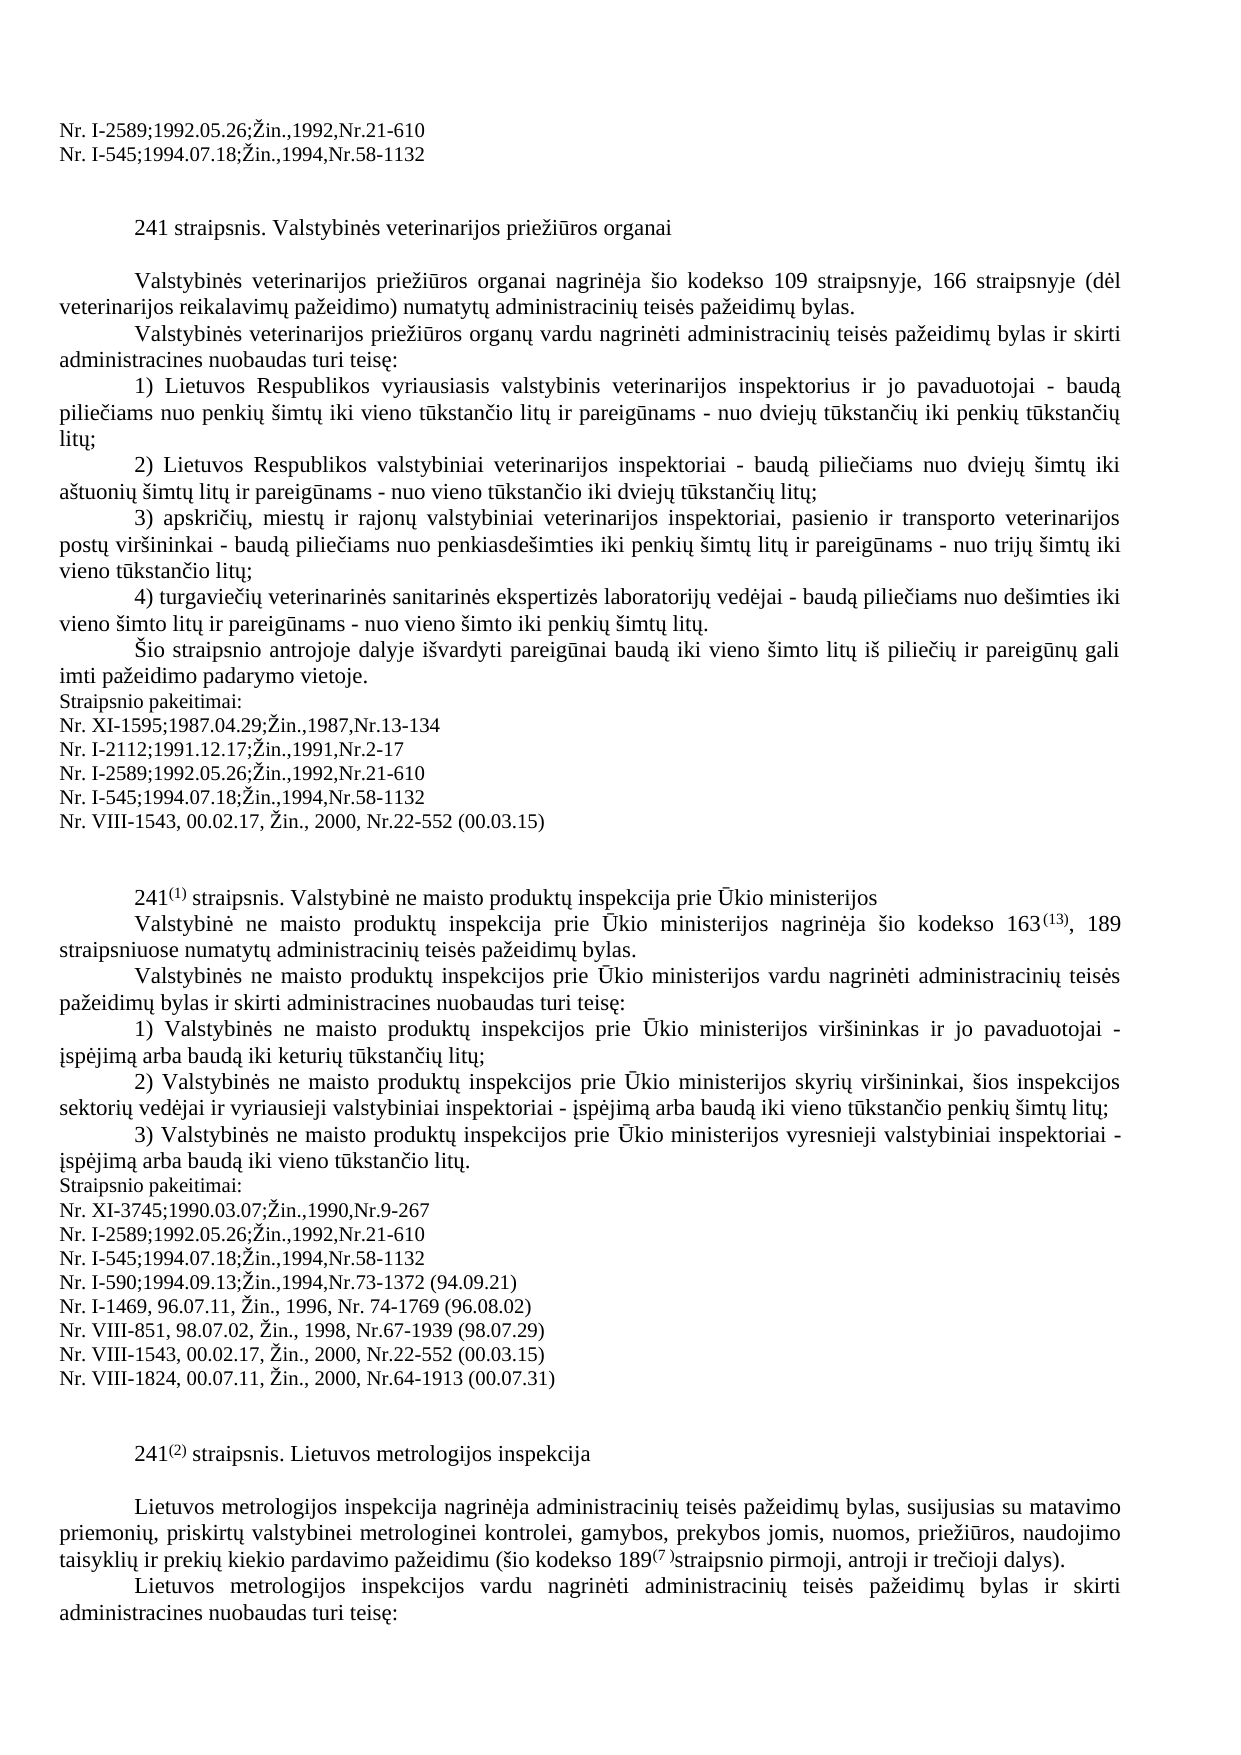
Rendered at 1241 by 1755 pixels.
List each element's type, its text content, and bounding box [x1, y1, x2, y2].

text 3) apskričių, miestų ir rajonų valstybiniai veterinarijos inspektoriai, pasienio ir transporto veterinarijos postų viršininkai - baudą piliečiams nuo penkiasdešimties iki penkių šimtų litų ir pareigūnams - nuo trijų šimtų iki vieno tūkstančio litų; [59, 504, 1122, 583]
text Straipsnio pakeitimai: [59, 1173, 1122, 1197]
text 241 straipsnis. Valstybinės veterinarijos priežiūros organai [59, 214, 1122, 241]
text 3) Valstybinės ne maisto produktų inspekcijos prie Ūkio ministerijos vyresnieji valstybiniai inspektoriai - įspėjimą arba baudą iki vieno tūkstančio litų. [59, 1121, 1122, 1173]
text Lietuvos metrologijos inspekcija nagrinėja administracinių teisės pažeidimų bylas, susijusias su matavimo priemonių, priskirtų valstybinei metrologinei kontrolei, gamybos, prekybos jomis, nuomos, priežiūros, naudojimo taisyklių ir prekių kiekio pardavimo pažeidimu (šio kodekso 189(7 )straipsnio pirmoji, antroji ir trečioji dalys). [59, 1493, 1122, 1572]
text Nr. XI-3745;1990.03.07;Žin.,1990,Nr.9-267 [59, 1197, 1122, 1222]
text Valstybinės veterinarijos priežiūros organai nagrinėja šio kodekso 109 straipsnyje, 166 straipsnyje (dėl veterinarijos reikalavimų pažeidimo) numatytų administracinių teisės pažeidimų bylas. [59, 267, 1122, 320]
text 241(2) straipsnis. Lietuvos metrologijos inspekcija [59, 1440, 1122, 1467]
text 2) Lietuvos Respublikos valstybiniai veterinarijos inspektoriai - baudą piliečiams nuo dviejų šimtų iki aštuonių šimtų litų ir pareigūnams - nuo vieno tūkstančio iki dviejų tūkstančių litų; [59, 452, 1122, 504]
text Nr. I-2589;1992.05.26;Žin.,1992,Nr.21-610 [59, 761, 1122, 785]
text Valstybinės ne maisto produktų inspekcijos prie Ūkio ministerijos vardu nagrinėti administracinių teisės pažeidimų bylas ir skirti administracines nuobaudas turi teisę: [59, 963, 1121, 1015]
text Nr. I-545;1994.07.18;Žin.,1994,Nr.58-1132 [59, 785, 1122, 809]
text Straipsnio pakeitimai: [59, 689, 1122, 713]
text Nr. VIII-1543, 00.02.17, Žin., 2000, Nr.22-552 (00.03.15) [59, 1342, 1122, 1366]
text Nr. I-545;1994.07.18;Žin.,1994,Nr.58-1132 [59, 1246, 1122, 1270]
text Nr. I-2589;1992.05.26;Žin.,1992,Nr.21-610 [59, 1222, 1122, 1246]
text Valstybinė ne maisto produktų inspekcija prie Ūkio ministerijos nagrinėja šio kodekso 163(13), 189 straipsniuose numatytų administracinių teisės pažeidimų bylas. [59, 910, 1121, 963]
text Nr. VIII-1824, 00.07.11, Žin., 2000, Nr.64-1913 (00.07.31) [59, 1366, 1122, 1390]
text 241(1) straipsnis. Valstybinė ne maisto produktų inspekcija prie Ūkio ministerijos [134, 883, 1121, 910]
text Lietuvos metrologijos inspekcijos vardu nagrinėti administracinių teisės pažeidimų bylas ir skirti administracines nuobaudas turi teisę: [59, 1572, 1122, 1625]
text Nr. VIII-851, 98.07.02, Žin., 1998, Nr.67-1939 (98.07.29) [59, 1318, 1122, 1342]
text Nr. XI-1595;1987.04.29;Žin.,1987,Nr.13-134 [59, 713, 1122, 737]
text Nr. VIII-1543, 00.02.17, Žin., 2000, Nr.22-552 (00.03.15) [59, 809, 1122, 833]
text Valstybinės veterinarijos priežiūros organų vardu nagrinėti administracinių teisės pažeidimų bylas ir skirti administracines nuobaudas turi teisę: [59, 320, 1122, 372]
text Šio straipsnio antrojoje dalyje išvardyti pareigūnai baudą iki vieno šimto litų iš piliečių ir pareigūnų gali imti pažeidimo padarymo vietoje. [59, 636, 1122, 689]
text 1) Valstybinės ne maisto produktų inspekcijos prie Ūkio ministerijos viršininkas ir jo pavaduotojai - įspėjimą arba baudą iki keturių tūkstančių litų; [59, 1015, 1121, 1068]
text 4) turgaviečių veterinarinės sanitarinės ekspertizės laboratorijų vedėjai - baudą piliečiams nuo dešimties iki vieno šimto litų ir pareigūnams - nuo vieno šimto iki penkių šimtų litų. [59, 583, 1122, 636]
text Nr. I-1469, 96.07.11, Žin., 1996, Nr. 74-1769 (96.08.02) [59, 1294, 1122, 1318]
text 2) Valstybinės ne maisto produktų inspekcijos prie Ūkio ministerijos skyrių viršininkai, šios inspekcijos sektorių vedėjai ir vyriausieji valstybiniai inspektoriai - įspėjimą arba baudą iki vieno tūkstančio penkių šimtų litų; [59, 1068, 1121, 1121]
text Nr. I-2589;1992.05.26;Žin.,1992,Nr.21-610 [59, 118, 1122, 142]
text Nr. I-545;1994.07.18;Žin.,1994,Nr.58-1132 [59, 142, 1122, 166]
text Nr. I-590;1994.09.13;Žin.,1994,Nr.73-1372 (94.09.21) [59, 1270, 1122, 1294]
text 1) Lietuvos Respublikos vyriausiasis valstybinis veterinarijos inspektorius ir jo pavaduotojai - baudą piliečiams nuo penkių šimtų iki vieno tūkstančio litų ir pareigūnams - nuo dviejų tūkstančių iki penkių tūkstančių litų; [59, 372, 1122, 452]
text Nr. I-2112;1991.12.17;Žin.,1991,Nr.2-17 [59, 737, 1122, 761]
